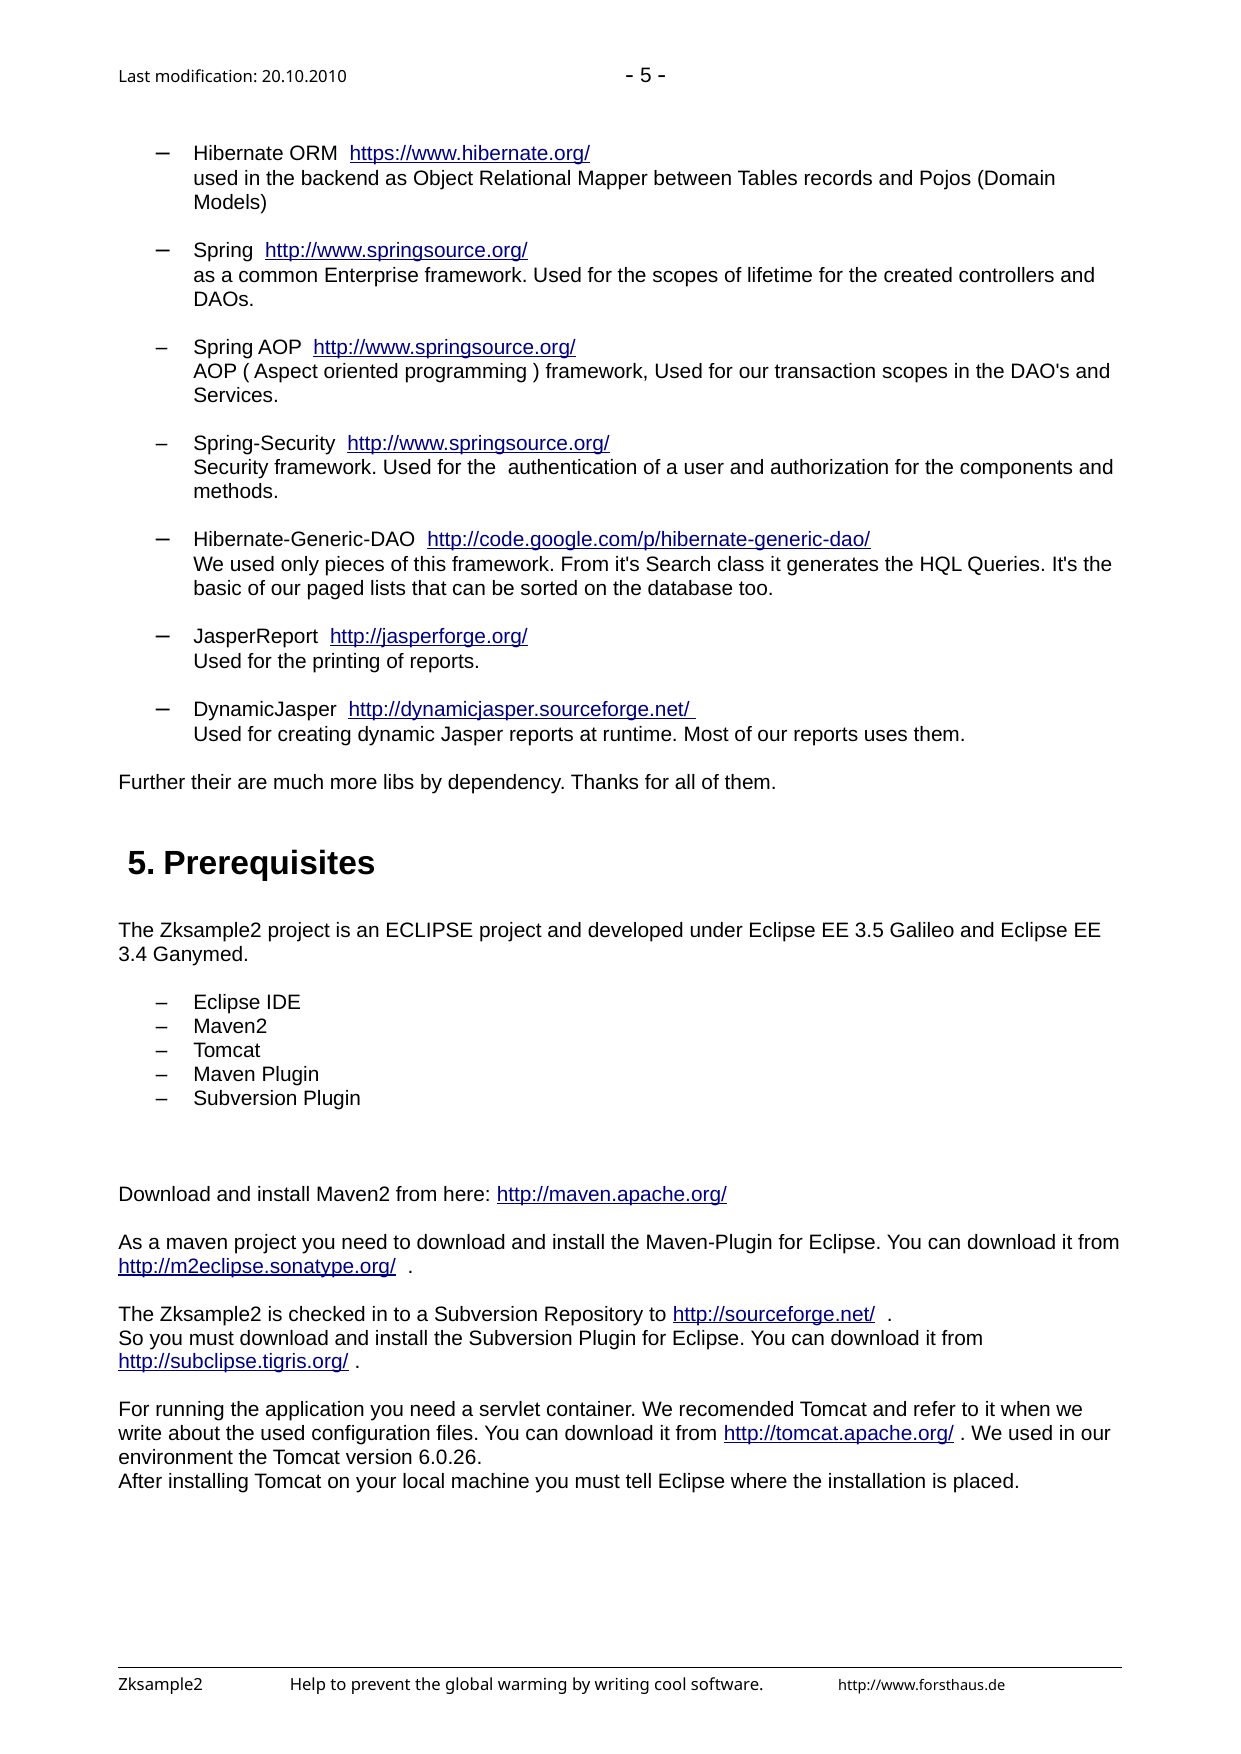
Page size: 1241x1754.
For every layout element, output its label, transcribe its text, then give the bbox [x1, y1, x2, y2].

list Security framework. Used for the authentication of a user and authorization for the components and methods. [156, 455, 1122, 503]
subtitle Prerequisites [118, 842, 1122, 881]
list Hibernate ORM https://www.hibernate.org/ [156, 141, 1122, 166]
list Maven2 [156, 1013, 1122, 1038]
list Spring http://www.springsource.org/ [156, 238, 1122, 263]
text The Zksample2 is checked in to a Subversion Repository to http://sourceforge.net/ . [118, 1301, 1122, 1325]
text The Zksample2 project is an ECLIPSE project and developed under Eclipse EE 3.5 Galileo and Eclipse EE 3.4 Ganymed. [118, 918, 1122, 966]
list Used for the printing of reports. [156, 649, 1122, 673]
list We used only pieces of this framework. From it's Search class it generates the HQL Queries. It's the basic of our paged lists that can be sorted on the database too. [156, 552, 1122, 600]
list Hibernate-Generic-DAO http://code.google.com/p/hibernate-generic-dao/ [156, 527, 1122, 552]
list AOP ( Aspect oriented programming ) framework, Used for our transaction scopes in the DAO's and Services. [156, 359, 1122, 407]
list JasperReport http://jasperforge.org/ [156, 624, 1122, 649]
text So you must download and install the Subversion Plugin for Eclipse. You can download it from [118, 1325, 1122, 1349]
list DynamicJasper http://dynamicjasper.sourceforge.net/ [156, 697, 1122, 722]
list as a common Enterprise framework. Used for the scopes of lifetime for the created controllers and DAOs. [156, 263, 1122, 311]
text As a maven project you need to download and install the Maven-Plugin for Eclipse. You can download it from http://m2eclipse.sonatype.org/ . [118, 1229, 1122, 1277]
list used in the backend as Object Relational Mapper between Tables records and Pojos (Domain Models) [156, 166, 1122, 214]
text Further their are much more libs by dependency. Thanks for all of them. [118, 769, 1122, 793]
text For running the application you need a servlet container. We recomended Tomcat and refer to it when we write about the used configuration files. You can download it from http://tomcat.apache.org/ . We used in our environment the Tomcat version 6.0.26. [118, 1397, 1122, 1469]
list Eclipse IDE [156, 989, 1122, 1013]
text http://subclipse.tigris.org/ . [118, 1349, 1122, 1373]
text After installing Tomcat on your local machine you must tell Eclipse where the installation is placed. [118, 1469, 1122, 1493]
list Subversion Plugin [156, 1086, 1122, 1110]
list Maven Plugin [156, 1062, 1122, 1086]
list Spring AOP http://www.springsource.org/ [156, 335, 1122, 359]
text Download and install Maven2 from here: http://maven.apache.org/ [118, 1182, 1122, 1206]
list Used for creating dynamic Jasper reports at runtime. Most of our reports uses them. [156, 722, 1122, 746]
list Tomcat [156, 1038, 1122, 1062]
list Spring-Security http://www.springsource.org/ [156, 431, 1122, 455]
